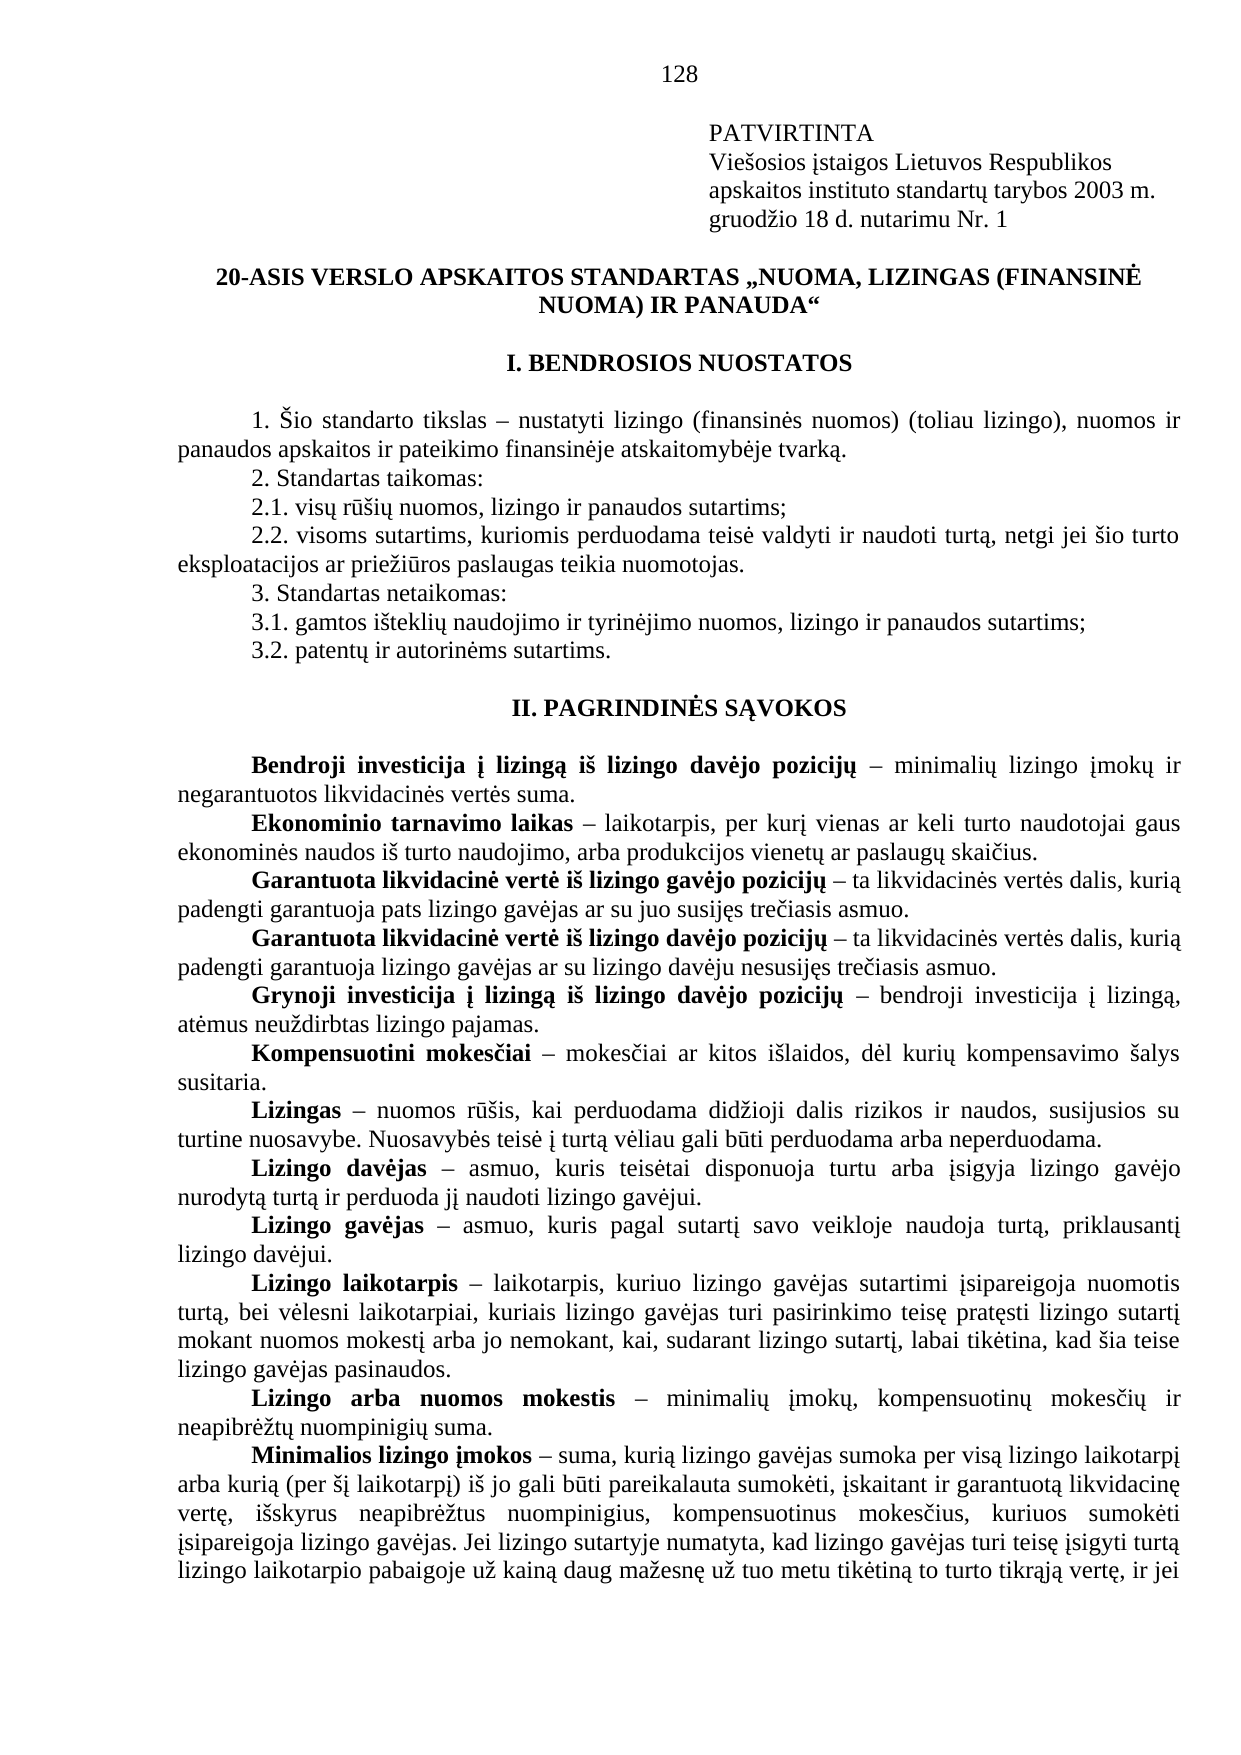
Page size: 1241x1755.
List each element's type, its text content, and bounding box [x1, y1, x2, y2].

text 20-ASIS VERSLO APSKAITOS STANDARTAS „NUOMA, LIZINGAS (FINANSINĖ NUOMA) IR PANAUDA“ [177, 262, 1181, 319]
text 2.2. visoms sutartims, kuriomis perduodama teisė valdyti ir naudoti turtą, netgi jei šio turto eksploatacijos ar priežiūros paslaugas teikia nuomotojas. [177, 521, 1181, 578]
text Kompensuotini mokesčiai – mokesčiai ar kitos išlaidos, dėl kurių kompensavimo šalys susitaria. [177, 1038, 1181, 1096]
text II. PAGRINDINĖS SĄVOKOS [177, 693, 1181, 722]
text apskaitos instituto standartų tarybos 2003 m. [177, 176, 1181, 204]
text Viešosios įstaigos Lietuvos Respublikos [177, 147, 1181, 176]
text Garantuota likvidacinė vertė iš lizingo gavėjo pozicijų – ta likvidacinės vertės dalis, kurią padengti garantuoja pats lizingo gavėjas ar su juo susijęs trečiasis asmuo. [177, 866, 1181, 923]
text PATVIRTINTA [709, 118, 1181, 147]
text gruodžio 18 d. nutarimu Nr. 1 [177, 204, 1181, 233]
text Lizingo arba nuomos mokestis – minimalių įmokų, kompensuotinų mokesčių ir neapibrėžtų nuompinigių suma. [177, 1383, 1181, 1441]
text 3.2. patentų ir autorinėms sutartims. [177, 636, 1181, 664]
text Bendroji investicija į lizingą iš lizingo davėjo pozicijų – minimalių lizingo įmokų ir negarantuotos likvidacinės vertės suma. [177, 751, 1181, 808]
text 3.1. gamtos išteklių naudojimo ir tyrinėjimo nuomos, lizingo ir panaudos sutartims; [177, 607, 1181, 636]
text Garantuota likvidacinė vertė iš lizingo davėjo pozicijų – ta likvidacinės vertės dalis, kurią padengti garantuoja lizingo gavėjas ar su lizingo davėju nesusijęs trečiasis asmuo. [177, 923, 1181, 981]
text Lizingas – nuomos rūšis, kai perduodama didžioji dalis rizikos ir naudos, susijusios su turtine nuosavybe. Nuosavybės teisė į turtą vėliau gali būti perduodama arba neperduodama. [177, 1096, 1181, 1153]
text Ekonominio tarnavimo laikas – laikotarpis, per kurį vienas ar keli turto naudotojai gaus ekonominės naudos iš turto naudojimo, arba produkcijos vienetų ar paslaugų skaičius. [177, 808, 1181, 866]
text Minimalios lizingo įmokos – suma, kurią lizingo gavėjas sumoka per visą lizingo laikotarpį arba kurią (per šį laikotarpį) iš jo gali būti pareikalauta sumokėti, įskaitant ir garantuotą likvidacinę vertę, išskyrus neapibrėžtus nuompinigius, kompensuotinus mokesčius, kuriuos sumokėti įsipareigoja lizingo gavėjas. Jei lizingo sutartyje numatyta, kad lizingo gavėjas turi teisę įsigyti turtą lizingo laikotarpio pabaigoje už kainą daug mažesnę už tuo metu tikėtiną to turto tikrąją vertę, ir jei [177, 1441, 1181, 1584]
text Grynoji investicija į lizingą iš lizingo davėjo pozicijų – bendroji investicija į lizingą, atėmus neuždirbtas lizingo pajamas. [177, 981, 1181, 1038]
text I. BENDROSIOS NUOSTATOS [177, 348, 1181, 377]
text 1. Šio standarto tikslas – nustatyti lizingo (finansinės nuomos) (toliau lizingo), nuomos ir panaudos apskaitos ir pateikimo finansinėje atskaitomybėje tvarką. [177, 406, 1181, 463]
text 2.1. visų rūšių nuomos, lizingo ir panaudos sutartims; [177, 492, 1181, 521]
text Lizingo gavėjas – asmuo, kuris pagal sutartį savo veikloje naudoja turtą, priklausantį lizingo davėjui. [177, 1211, 1181, 1268]
text 3. Standartas netaikomas: [177, 578, 1181, 607]
text 2. Standartas taikomas: [177, 463, 1181, 492]
text Lizingo laikotarpis – laikotarpis, kuriuo lizingo gavėjas sutartimi įsipareigoja nuomotis turtą, bei vėlesni laikotarpiai, kuriais lizingo gavėjas turi pasirinkimo teisę pratęsti lizingo sutartį mokant nuomos mokestį arba jo nemokant, kai, sudarant lizingo sutartį, labai tikėtina, kad šia teise lizingo gavėjas pasinaudos. [177, 1268, 1181, 1383]
text Lizingo davėjas – asmuo, kuris teisėtai disponuoja turtu arba įsigyja lizingo gavėjo nurodytą turtą ir perduoda jį naudoti lizingo gavėjui. [177, 1153, 1181, 1211]
